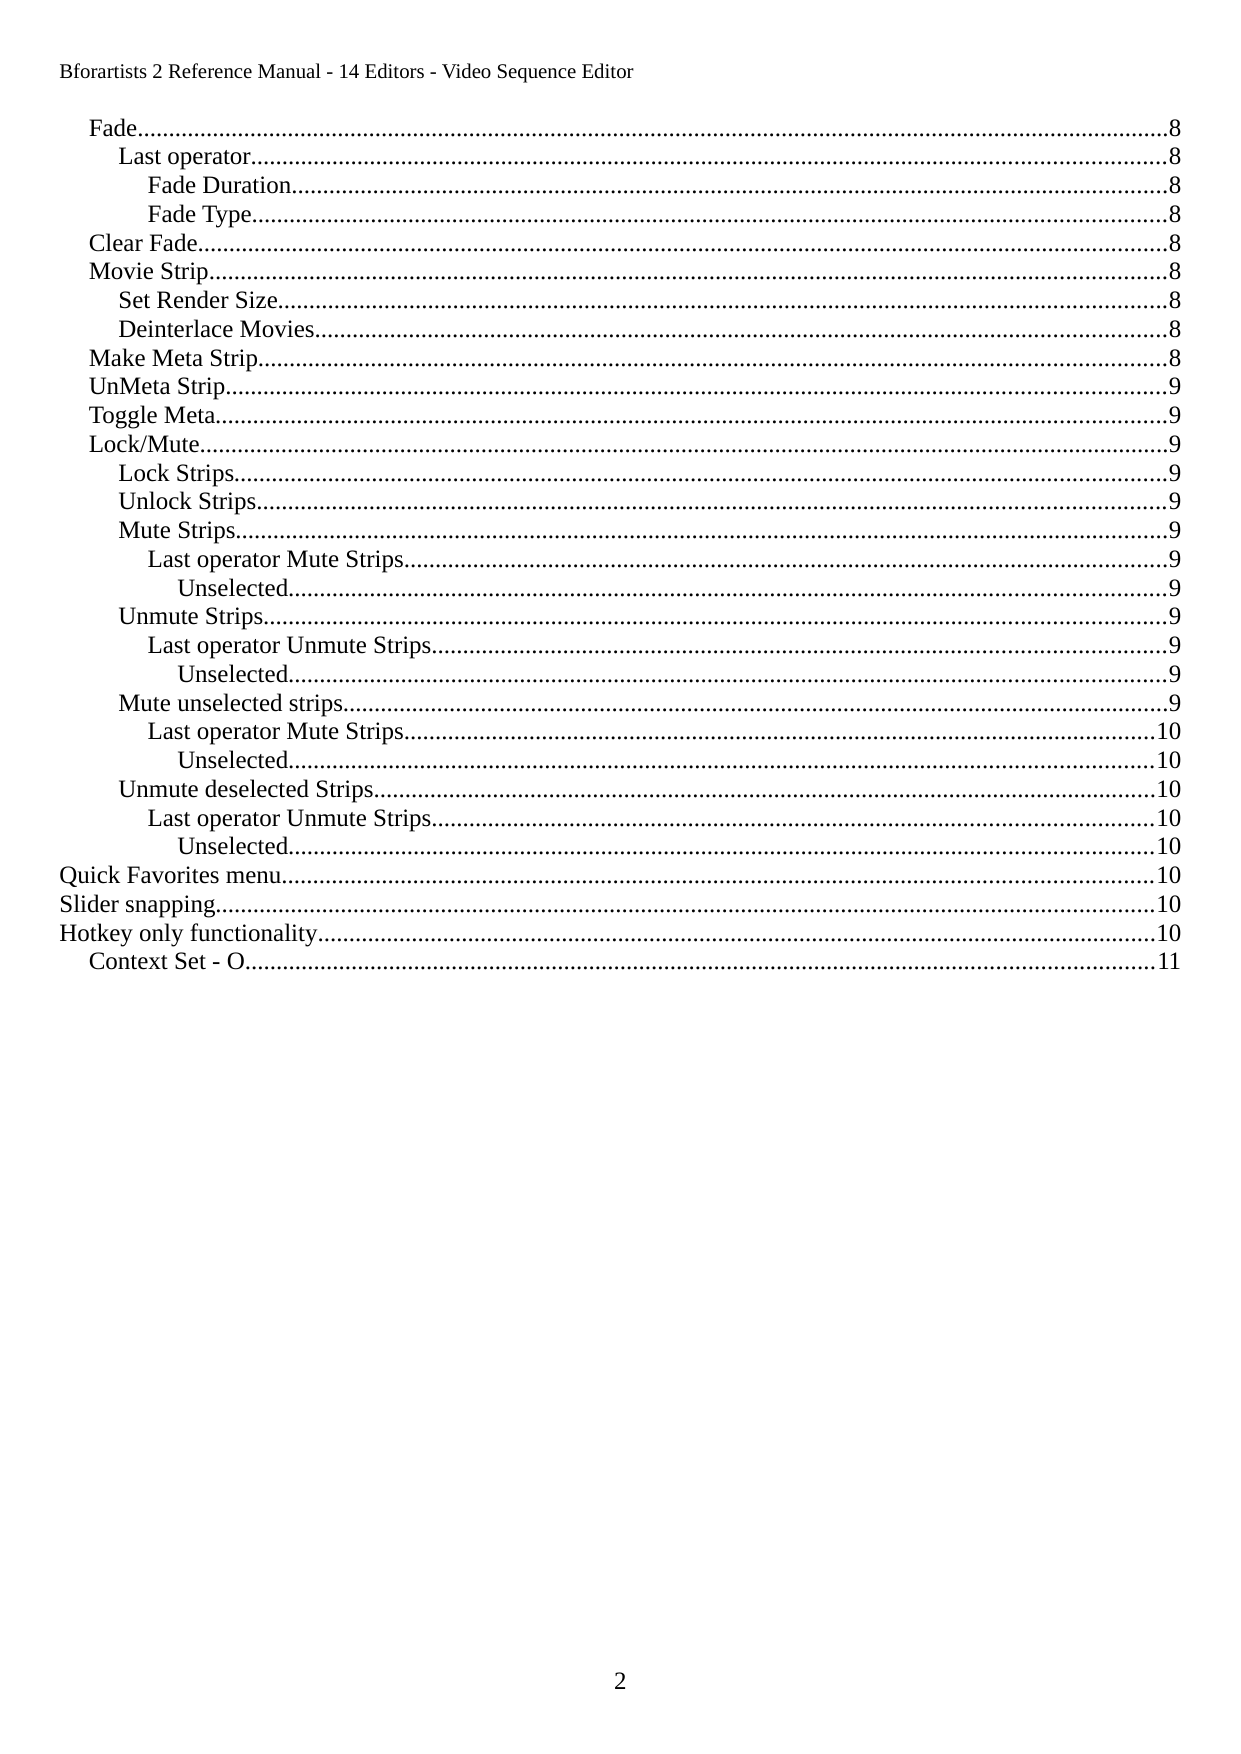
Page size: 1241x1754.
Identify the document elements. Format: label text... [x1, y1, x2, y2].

text Unmute Strips 9 [118, 601, 1181, 630]
text Unselected 9 [177, 659, 1181, 688]
text Toggle Meta 9 [88, 400, 1181, 429]
text Lock/Mute 9 [88, 429, 1181, 458]
text Last operator Unmute Strips 10 [147, 803, 1181, 831]
text UnMeta Strip 9 [88, 371, 1181, 400]
text Unlock Strips 9 [118, 486, 1181, 515]
text Deinterlace Movies 8 [118, 314, 1181, 343]
text Hotkey only functionality 10 [59, 918, 1181, 946]
text Lock Strips 9 [118, 458, 1181, 486]
text Clear Fade 8 [88, 228, 1181, 256]
text Context Set - O 11 [88, 946, 1181, 975]
text Unselected 10 [177, 831, 1181, 860]
text Unselected 9 [177, 573, 1181, 601]
text Fade Duration 8 [147, 170, 1181, 199]
text Make Meta Strip 8 [88, 343, 1181, 371]
text Last operator 8 [118, 141, 1181, 170]
text Fade Type 8 [147, 199, 1181, 228]
text Slider snapping 10 [59, 889, 1181, 918]
text Mute Strips 9 [118, 515, 1181, 544]
text Set Render Size 8 [118, 285, 1181, 314]
text Movie Strip 8 [88, 256, 1181, 285]
text Last operator Mute Strips 9 [147, 544, 1181, 573]
text Fade 8 [88, 113, 1181, 141]
text Quick Favorites menu 10 [59, 860, 1181, 889]
text Unmute deselected Strips 10 [118, 774, 1181, 803]
text Mute unselected strips 9 [118, 688, 1181, 716]
text Last operator Mute Strips 10 [147, 716, 1181, 745]
text Unselected 10 [177, 745, 1181, 774]
text Last operator Unmute Strips 9 [147, 630, 1181, 659]
